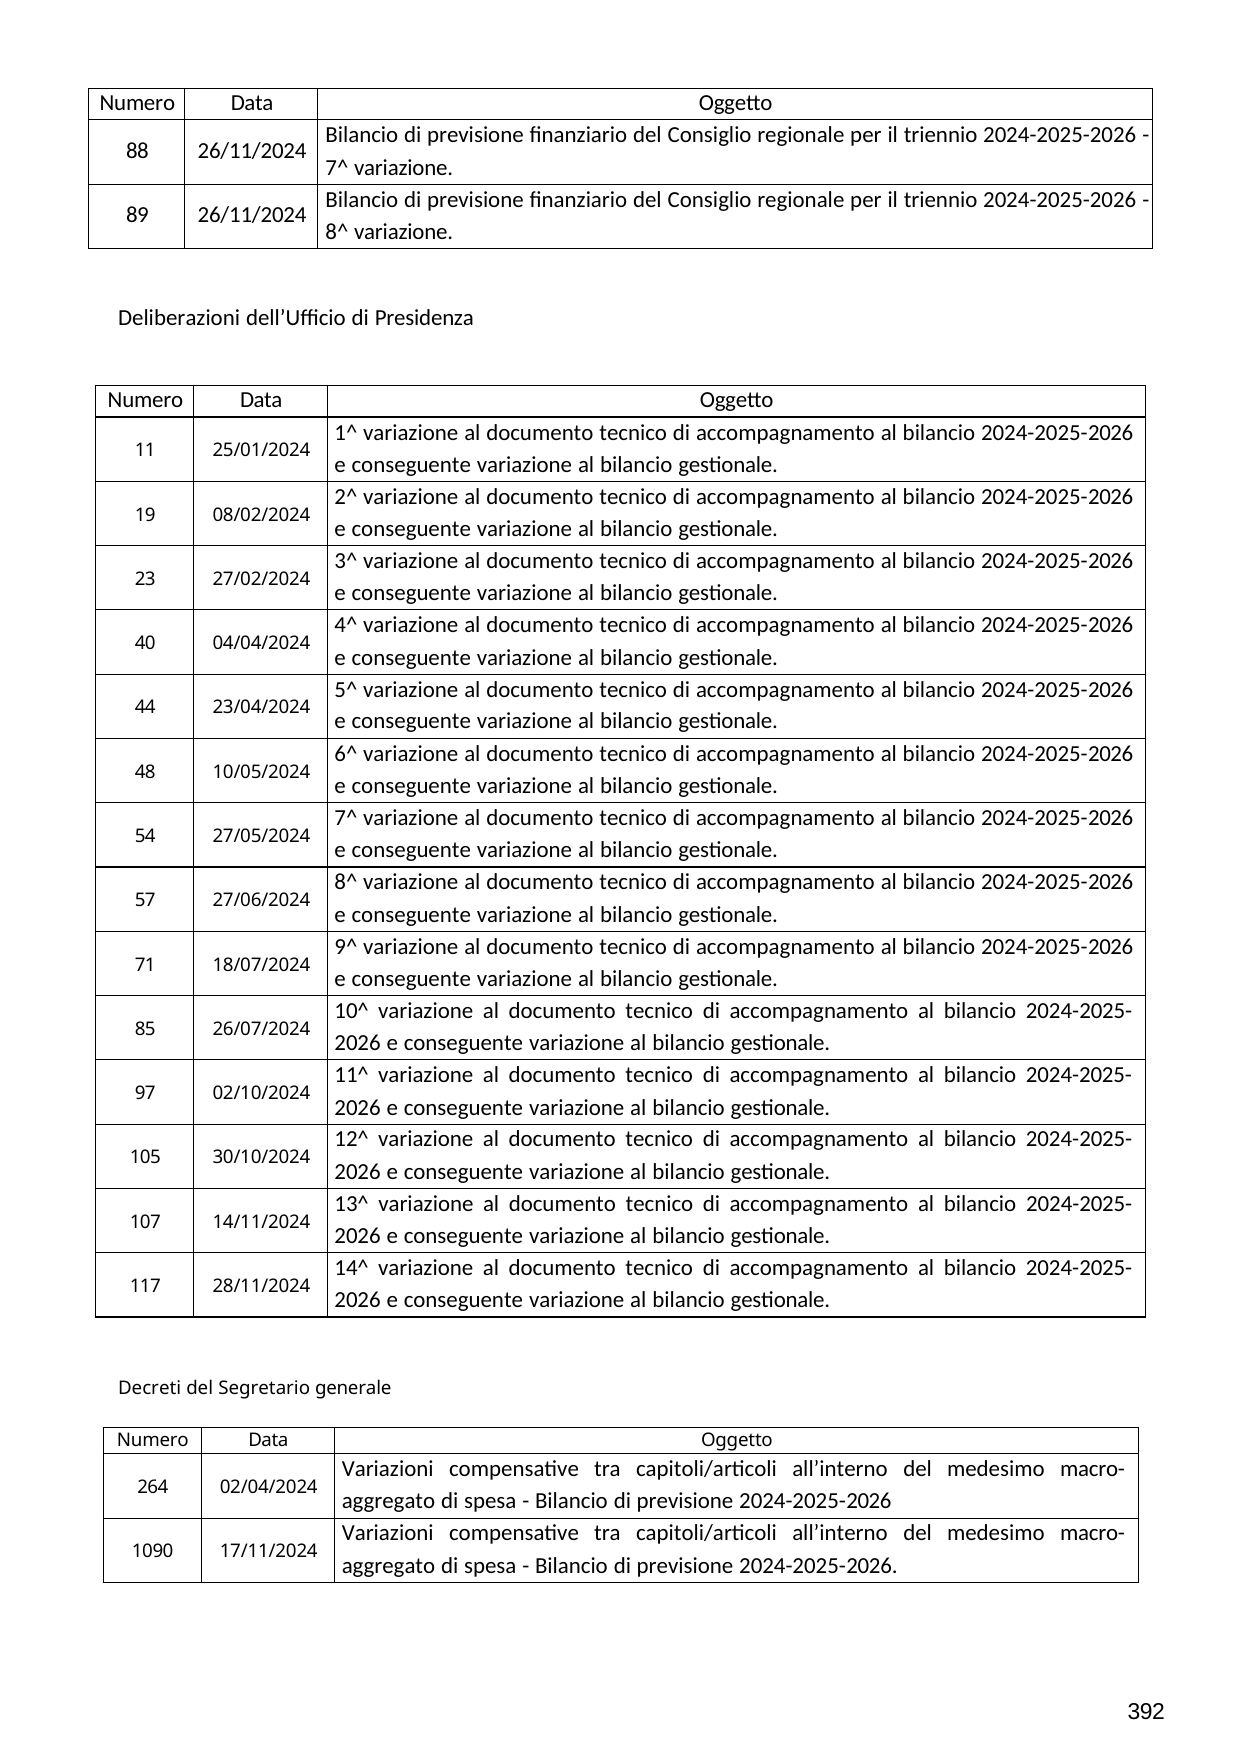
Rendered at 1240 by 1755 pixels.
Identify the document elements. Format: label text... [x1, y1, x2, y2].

table_cell 26/11/2024 [185, 120, 317, 184]
table_cell 02/04/2024 [202, 1454, 334, 1517]
table_cell 30/10/2024 [194, 1125, 327, 1188]
table_header Data [202, 1428, 334, 1453]
table_cell 27/05/2024 [194, 803, 327, 866]
table_cell 14^ variazione al documento tecnico di accompagnamento al bilancio 2024-2025- 2026 e conseguente variazione al bilancio gestionale. [328, 1253, 1145, 1316]
table_cell 85 [96, 996, 193, 1059]
table_cell 1^ variazione al documento tecnico di accompagnamento al bilancio 2024-2025-2026 e conseguente variazione al bilancio gestionale. [328, 418, 1145, 481]
table_cell Bilancio di previsione finanziario del Consiglio regionale per il triennio 2024-2025-2026 - 7^ variazione. [318, 120, 1152, 184]
table_header Data [185, 89, 317, 119]
table_cell 23 [96, 546, 193, 609]
table_cell 89 [89, 185, 184, 248]
table_header Oggetto [335, 1428, 1138, 1453]
table_cell 08/02/2024 [194, 482, 327, 545]
table_cell 105 [96, 1125, 193, 1188]
table_cell 264 [104, 1454, 201, 1517]
table_cell Variazioni compensative tra capitoli/articoli all’interno del medesimo macro- aggregato di spesa - Bilancio di previsione 2024-2025-2026 [335, 1454, 1138, 1517]
text Deliberazioni dell’Ufficio di Presidenza [118, 303, 1210, 332]
table_cell Bilancio di previsione finanziario del Consiglio regionale per il triennio 2024-2025-2026 - 8^ variazione. [318, 185, 1152, 248]
table_cell 14/11/2024 [194, 1189, 327, 1252]
table_cell 88 [89, 120, 184, 184]
table_cell 26/11/2024 [185, 185, 317, 248]
table_cell 3^ variazione al documento tecnico di accompagnamento al bilancio 2024-2025-2026 e conseguente variazione al bilancio gestionale. [328, 546, 1145, 609]
table_cell 25/01/2024 [194, 418, 327, 481]
table_cell 71 [96, 932, 193, 995]
table_cell 04/04/2024 [194, 610, 327, 674]
table_cell 11 [96, 418, 193, 481]
table_cell 4^ variazione al documento tecnico di accompagnamento al bilancio 2024-2025-2026 e conseguente variazione al bilancio gestionale. [328, 610, 1145, 674]
table_cell 19 [96, 482, 193, 545]
table_cell 13^ variazione al documento tecnico di accompagnamento al bilancio 2024-2025- 2026 e conseguente variazione al bilancio gestionale. [328, 1189, 1145, 1252]
table_cell 11^ variazione al documento tecnico di accompagnamento al bilancio 2024-2025- 2026 e conseguente variazione al bilancio gestionale. [328, 1060, 1145, 1123]
table_cell 12^ variazione al documento tecnico di accompagnamento al bilancio 2024-2025- 2026 e conseguente variazione al bilancio gestionale. [328, 1125, 1145, 1188]
table_cell 97 [96, 1060, 193, 1123]
table_header Oggetto [318, 89, 1152, 119]
table_cell 02/10/2024 [194, 1060, 327, 1123]
table_cell 10^ variazione al documento tecnico di accompagnamento al bilancio 2024-2025- 2026 e conseguente variazione al bilancio gestionale. [328, 996, 1145, 1059]
table_cell 6^ variazione al documento tecnico di accompagnamento al bilancio 2024-2025-2026 e conseguente variazione al bilancio gestionale. [328, 739, 1145, 802]
table_header Numero [104, 1428, 201, 1453]
table_header Oggetto [328, 386, 1145, 416]
table_cell 28/11/2024 [194, 1253, 327, 1316]
table_cell 57 [96, 868, 193, 931]
table_cell 27/02/2024 [194, 546, 327, 609]
table_header Numero [96, 386, 193, 416]
table_header Data [194, 386, 327, 416]
table_cell 7^ variazione al documento tecnico di accompagnamento al bilancio 2024-2025-2026 e conseguente variazione al bilancio gestionale. [328, 803, 1145, 866]
table_cell 5^ variazione al documento tecnico di accompagnamento al bilancio 2024-2025-2026 e conseguente variazione al bilancio gestionale. [328, 675, 1145, 738]
table_cell 44 [96, 675, 193, 738]
table_cell 17/11/2024 [202, 1519, 334, 1582]
table_cell Variazioni compensative tra capitoli/articoli all’interno del medesimo macro- aggregato di spesa - Bilancio di previsione 2024-2025-2026. [335, 1519, 1138, 1582]
table_cell 10/05/2024 [194, 739, 327, 802]
table_cell 8^ variazione al documento tecnico di accompagnamento al bilancio 2024-2025-2026 e conseguente variazione al bilancio gestionale. [328, 868, 1145, 931]
table_cell 18/07/2024 [194, 932, 327, 995]
table_header Numero [89, 89, 184, 119]
table_cell 54 [96, 803, 193, 866]
table_cell 107 [96, 1189, 193, 1252]
table_cell 48 [96, 739, 193, 802]
table_cell 117 [96, 1253, 193, 1316]
table_cell 23/04/2024 [194, 675, 327, 738]
table_cell 27/06/2024 [194, 868, 327, 931]
table_cell 40 [96, 610, 193, 674]
table_cell 9^ variazione al documento tecnico di accompagnamento al bilancio 2024-2025-2026 e conseguente variazione al bilancio gestionale. [328, 932, 1145, 995]
text Decreti del Segretario generale [118, 1374, 1210, 1400]
table_cell 26/07/2024 [194, 996, 327, 1059]
table_cell 1090 [104, 1519, 201, 1582]
table_cell 2^ variazione al documento tecnico di accompagnamento al bilancio 2024-2025-2026 e conseguente variazione al bilancio gestionale. [328, 482, 1145, 545]
